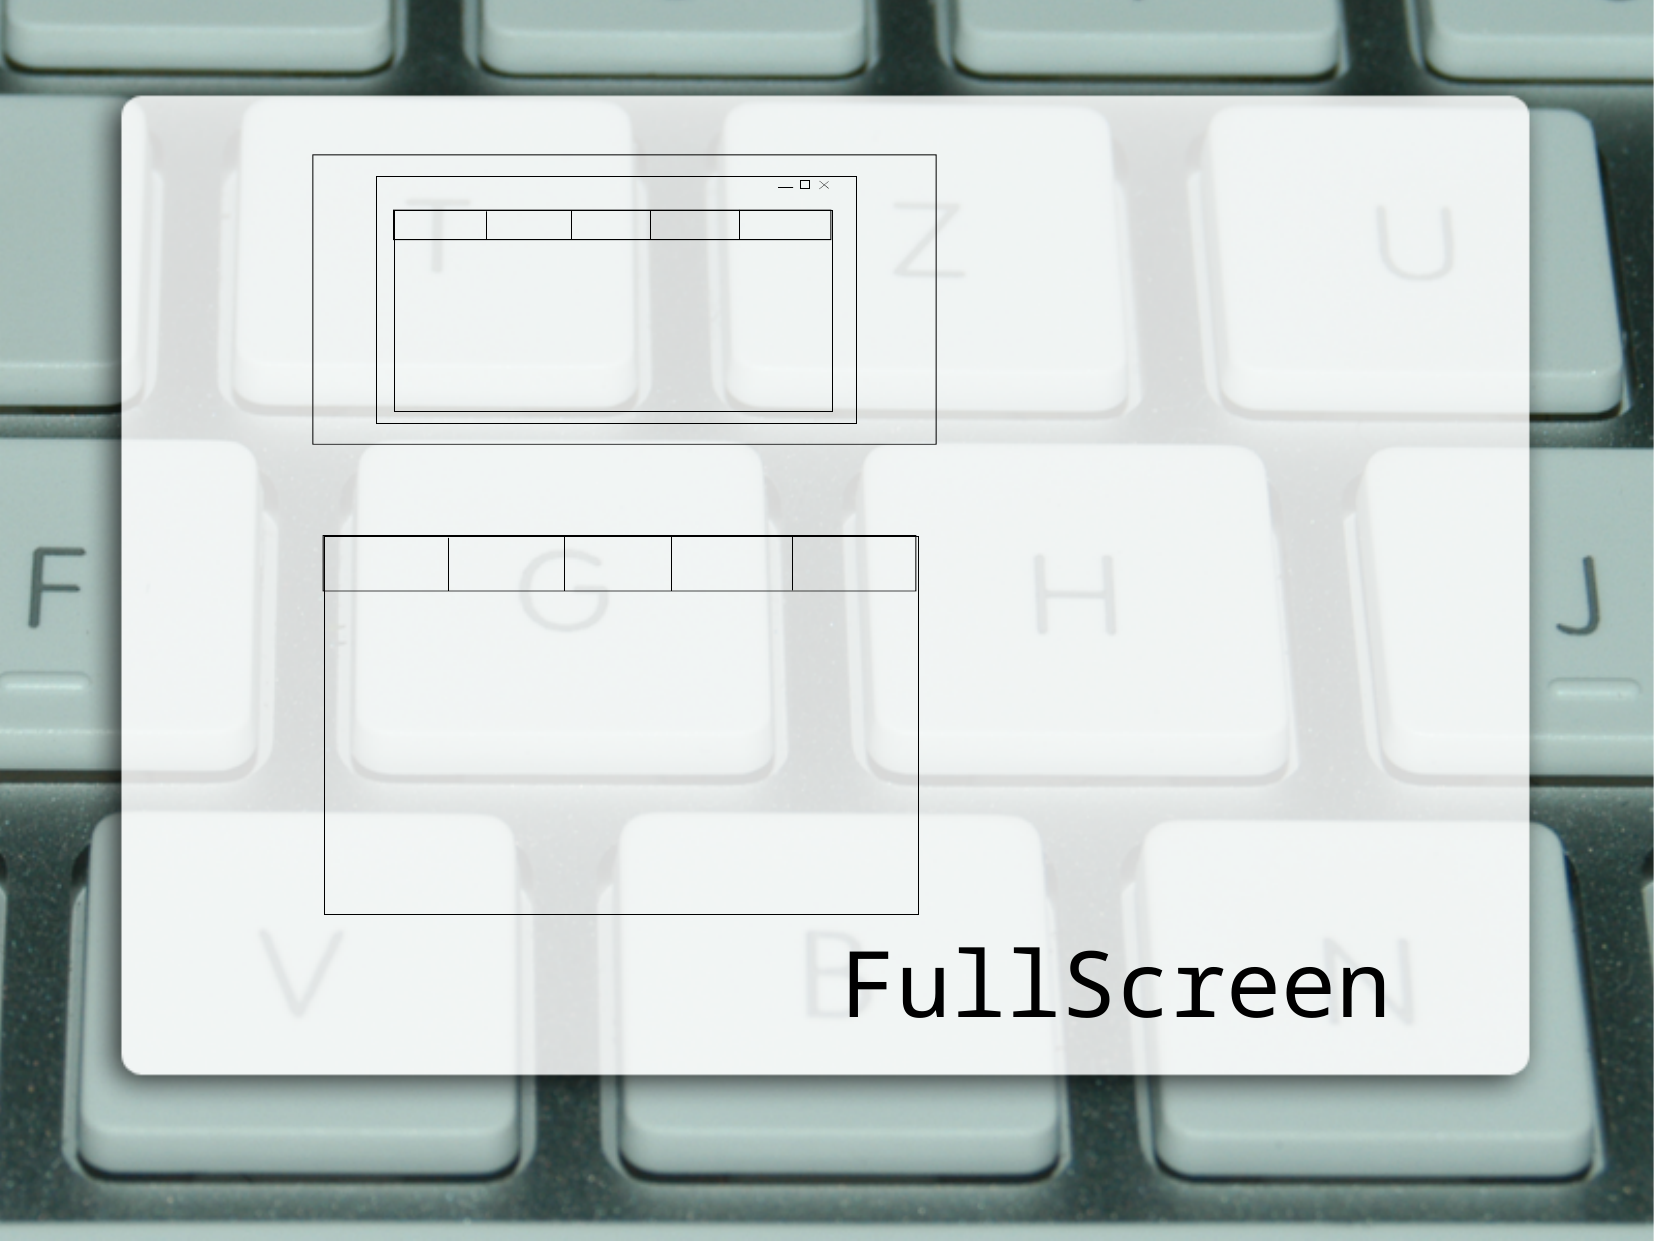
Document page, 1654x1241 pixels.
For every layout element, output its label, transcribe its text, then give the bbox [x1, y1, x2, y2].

picture [0, 0, 1654, 1241]
text_box FullScreen [826, 912, 1477, 1034]
